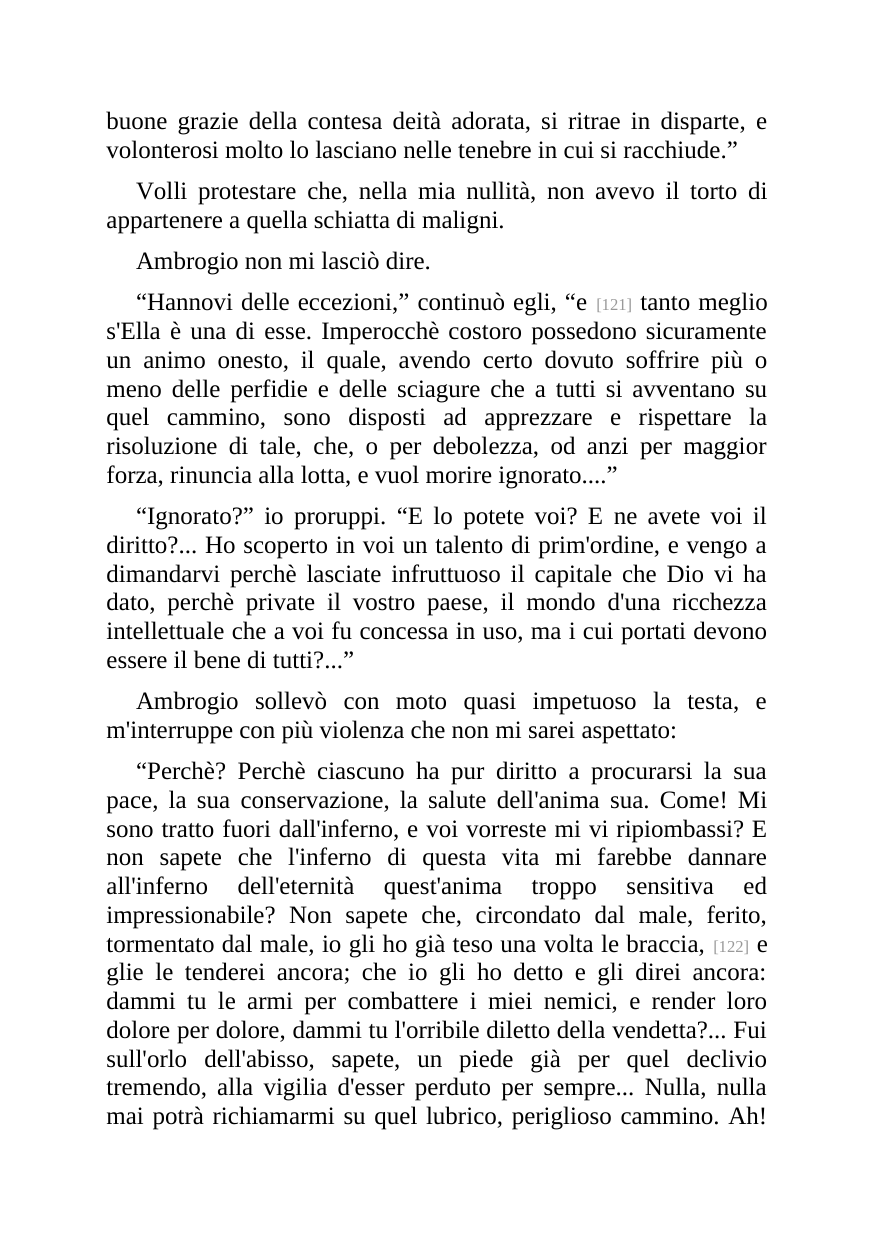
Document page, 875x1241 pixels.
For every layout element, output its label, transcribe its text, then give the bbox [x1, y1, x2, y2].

text Ambrogio sollevò con moto quasi impetuoso la testa, e m'interruppe con più violenza che non mi sarei aspettato: [106, 686, 768, 744]
text Volli protestare che, nella mia nullità, non avevo il torto di appartenere a quella schiatta di maligni. [106, 176, 768, 234]
text “Perchè? Perchè ciascuno ha pur diritto a procurarsi la sua pace, la sua conservazione, la salute dell'anima sua. Come! Mi sono tratto fuori dall'inferno, e voi vorreste mi vi ripiombassi? E non sapete che l'inferno di questa vita mi farebbe dannare all'inferno dell'eternità quest'anima troppo sensitiva ed impressionabile? Non sapete che, circondato dal male, ferito, tormentato dal male, io gli ho già teso una volta le braccia, [122] e glie le tenderei ancora; che io gli ho detto e gli direi ancora: dammi tu le armi per combattere i miei nemici, e render loro dolore per dolore, dammi tu l'orribile diletto della vendetta?... Fui sull'orlo dell'abisso, sapete, un piede già per quel declivio tremendo, alla vigilia d'esser perduto per sempre... Nulla, nulla mai potrà richiamarmi su quel lubrico, periglioso cammino. Ah! [106, 756, 768, 1130]
text buone grazie della contesa deità adorata, si ritrae in disparte, e volonterosi molto lo lasciano nelle tenebre in cui si racchiude.” [106, 106, 768, 164]
text Ambrogio non mi lasciò dire. [106, 246, 768, 275]
text “Ignorato?” io proruppi. “E lo potete voi? E ne avete voi il diritto?... Ho scoperto in voi un talento di prim'ordine, e vengo a dimandarvi perchè lasciate infruttuoso il capitale che Dio vi ha dato, perchè private il vostro paese, il mondo d'una ricchezza intellettuale che a voi fu concessa in uso, ma i cui portati devono essere il bene di tutti?...” [106, 501, 768, 674]
text “Hannovi delle eccezioni,” continuò egli, “e [121] tanto meglio s'Ella è una di esse. Imperocchè costoro possedono sicuramente un animo onesto, il quale, avendo certo dovuto soffrire più o meno delle perfidie e delle sciagure che a tutti si avventano su quel cammino, sono disposti ad apprezzare e rispettare la risoluzione di tale, che, o per debolezza, od anzi per maggior forza, rinuncia alla lotta, e vuol morire ignorato....” [106, 287, 768, 489]
